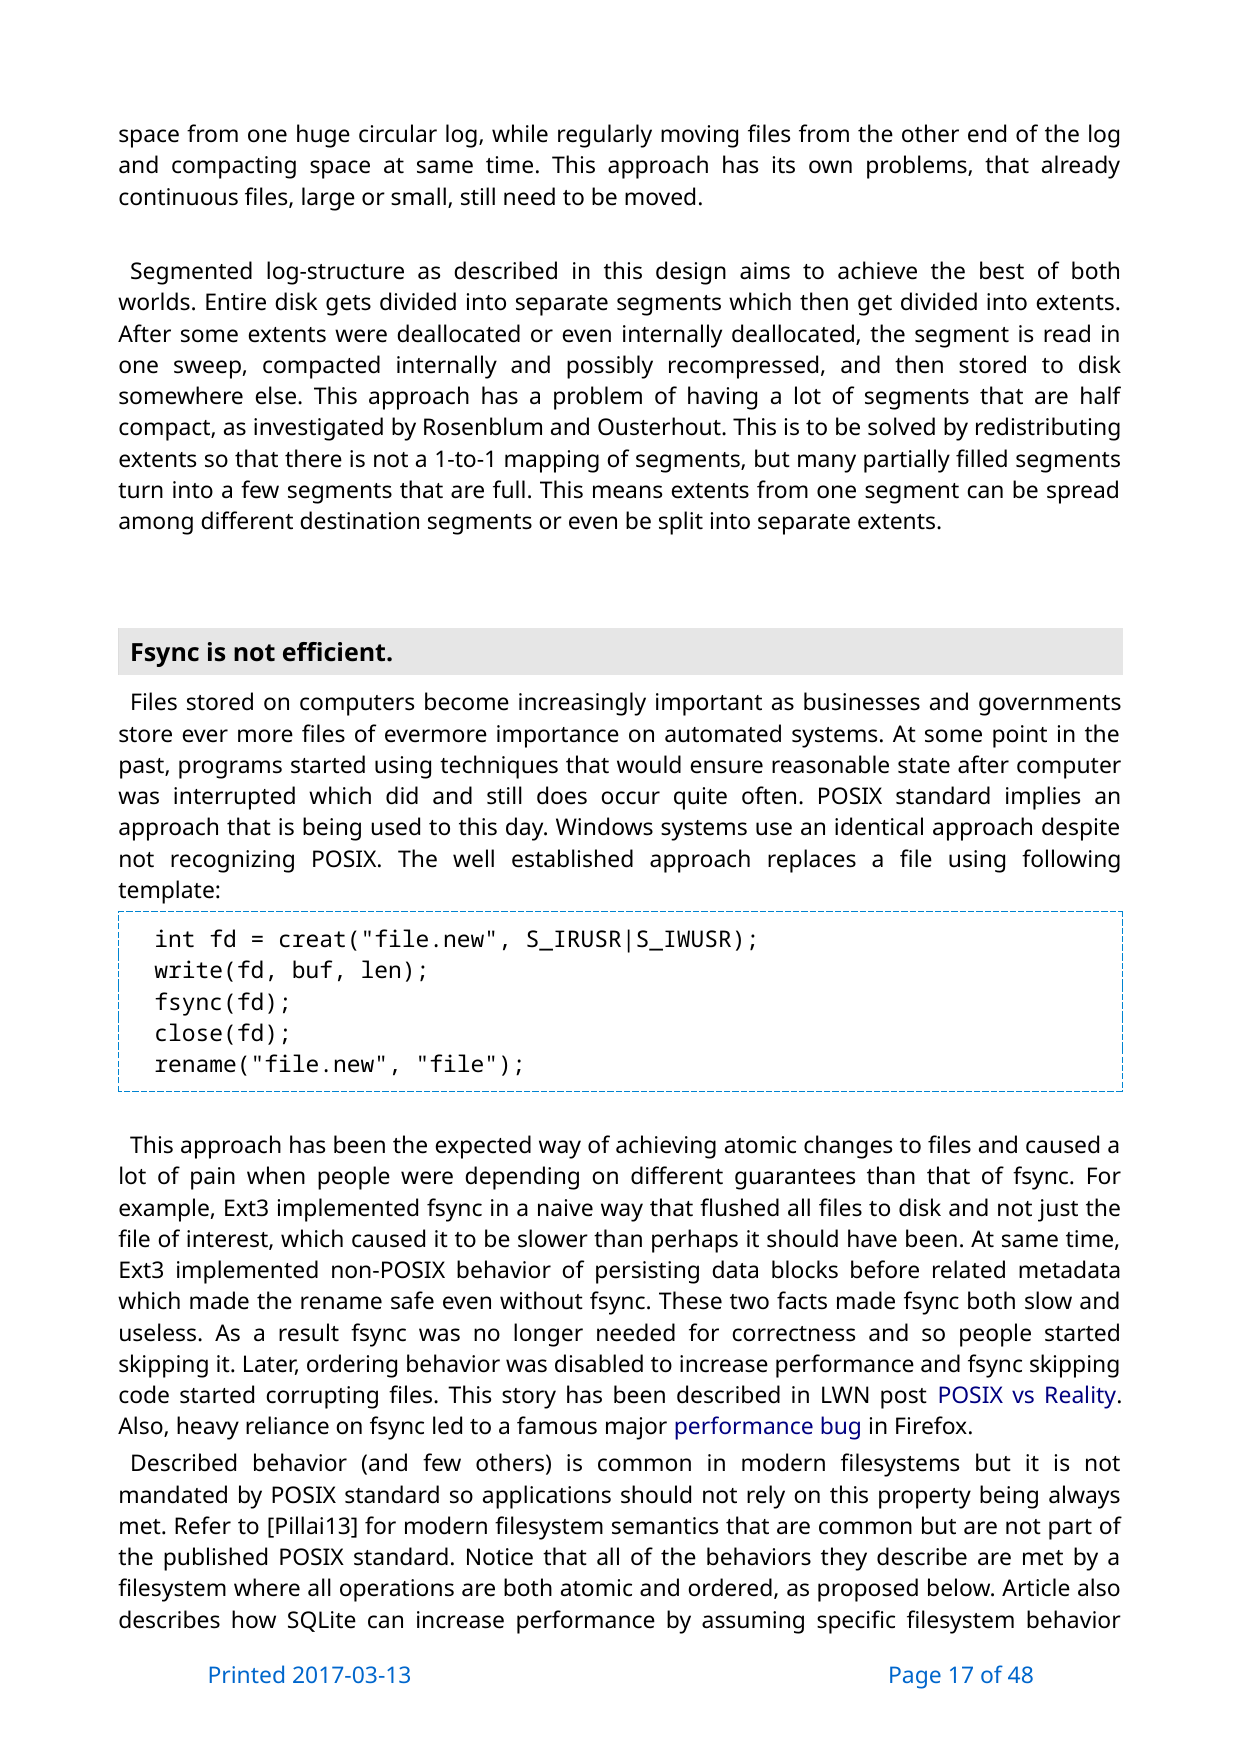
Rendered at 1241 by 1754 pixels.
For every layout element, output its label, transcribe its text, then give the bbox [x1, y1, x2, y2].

text fsync(fd); [118, 973, 1122, 1005]
text Segmented log-structure as described in this design aims to achieve the best of both worlds. Entire disk gets divided into separate segments which then get divided into extents. After some extents were deallocated or even internally deallocated, the segment is read in one sweep, compacted internally and possibly recompressed, and then stored to disk somewhere else. This approach has a problem of having a lot of segments that are half compact, as investigated by Rosenblum and Ousterhout. This is to be solved by redistributing extents so that there is not a 1-to-1 mapping of segments, but many partially filled segments turn into a few segments that are full. This means extents from one segment can be spread among different destination segments or even be split into separate extents. [118, 255, 1122, 536]
text rename("file.new", "file"); [118, 1036, 1122, 1092]
text Files stored on computers become increasingly important as businesses and governments store ever more files of evermore importance on automated systems. At some point in the past, programs started using techniques that would ensure reasonable state after computer was interrupted which did and still does occur quite often. POSIX standard implies an approach that is being used to this day. Windows systems use an identical approach despite not recognizing POSIX. The well established approach replaces a file using following template: [118, 686, 1122, 905]
text write(fd, buf, len); [118, 942, 1122, 973]
text Described behavior (and few others) is common in modern filesystems but it is not mandated by POSIX standard so applications should not rely on this property being always met. Refer to [Pillai13] for modern filesystem semantics that are common but are not part of the published POSIX standard. Notice that all of the behaviors they describe are met by a filesystem where all operations are both atomic and ordered, as proposed below. Article also describes how SQLite can increase performance by assuming specific filesystem behavior [118, 1447, 1122, 1635]
text close(fd); [118, 1005, 1122, 1036]
text This approach has been the expected way of achieving atomic changes to files and caused a lot of pain when people were depending on different guarantees than that of fsync. For example, Ext3 implemented fsync in a naive way that flushed all files to disk and not just the file of interest, which caused it to be slower than perhaps it should have been. At same time, Ext3 implemented non-POSIX behavior of persisting data blocks before related metadata which made the rename safe even without fsync. These two facts made fsync both slow and useless. As a result fsync was no longer needed for correctness and so people started skipping it. Later, ordering behavior was disabled to increase performance and fsync skipping code started corrupting files. This story has been described in LWN post POSIX vs Reality. Also, heavy reliance on fsync led to a famous major performance bug in Firefox. [118, 1129, 1122, 1441]
text int fd = creat("file.new", S_IRUSR|S_IWUSR); [118, 911, 1122, 942]
subtitle Fsync is not efficient. [119, 629, 1122, 674]
text space from one huge circular log, while regularly moving files from the other end of the log and compacting space at same time. This approach has its own problems, that already continuous files, large or small, still need to be moved. [118, 118, 1122, 212]
